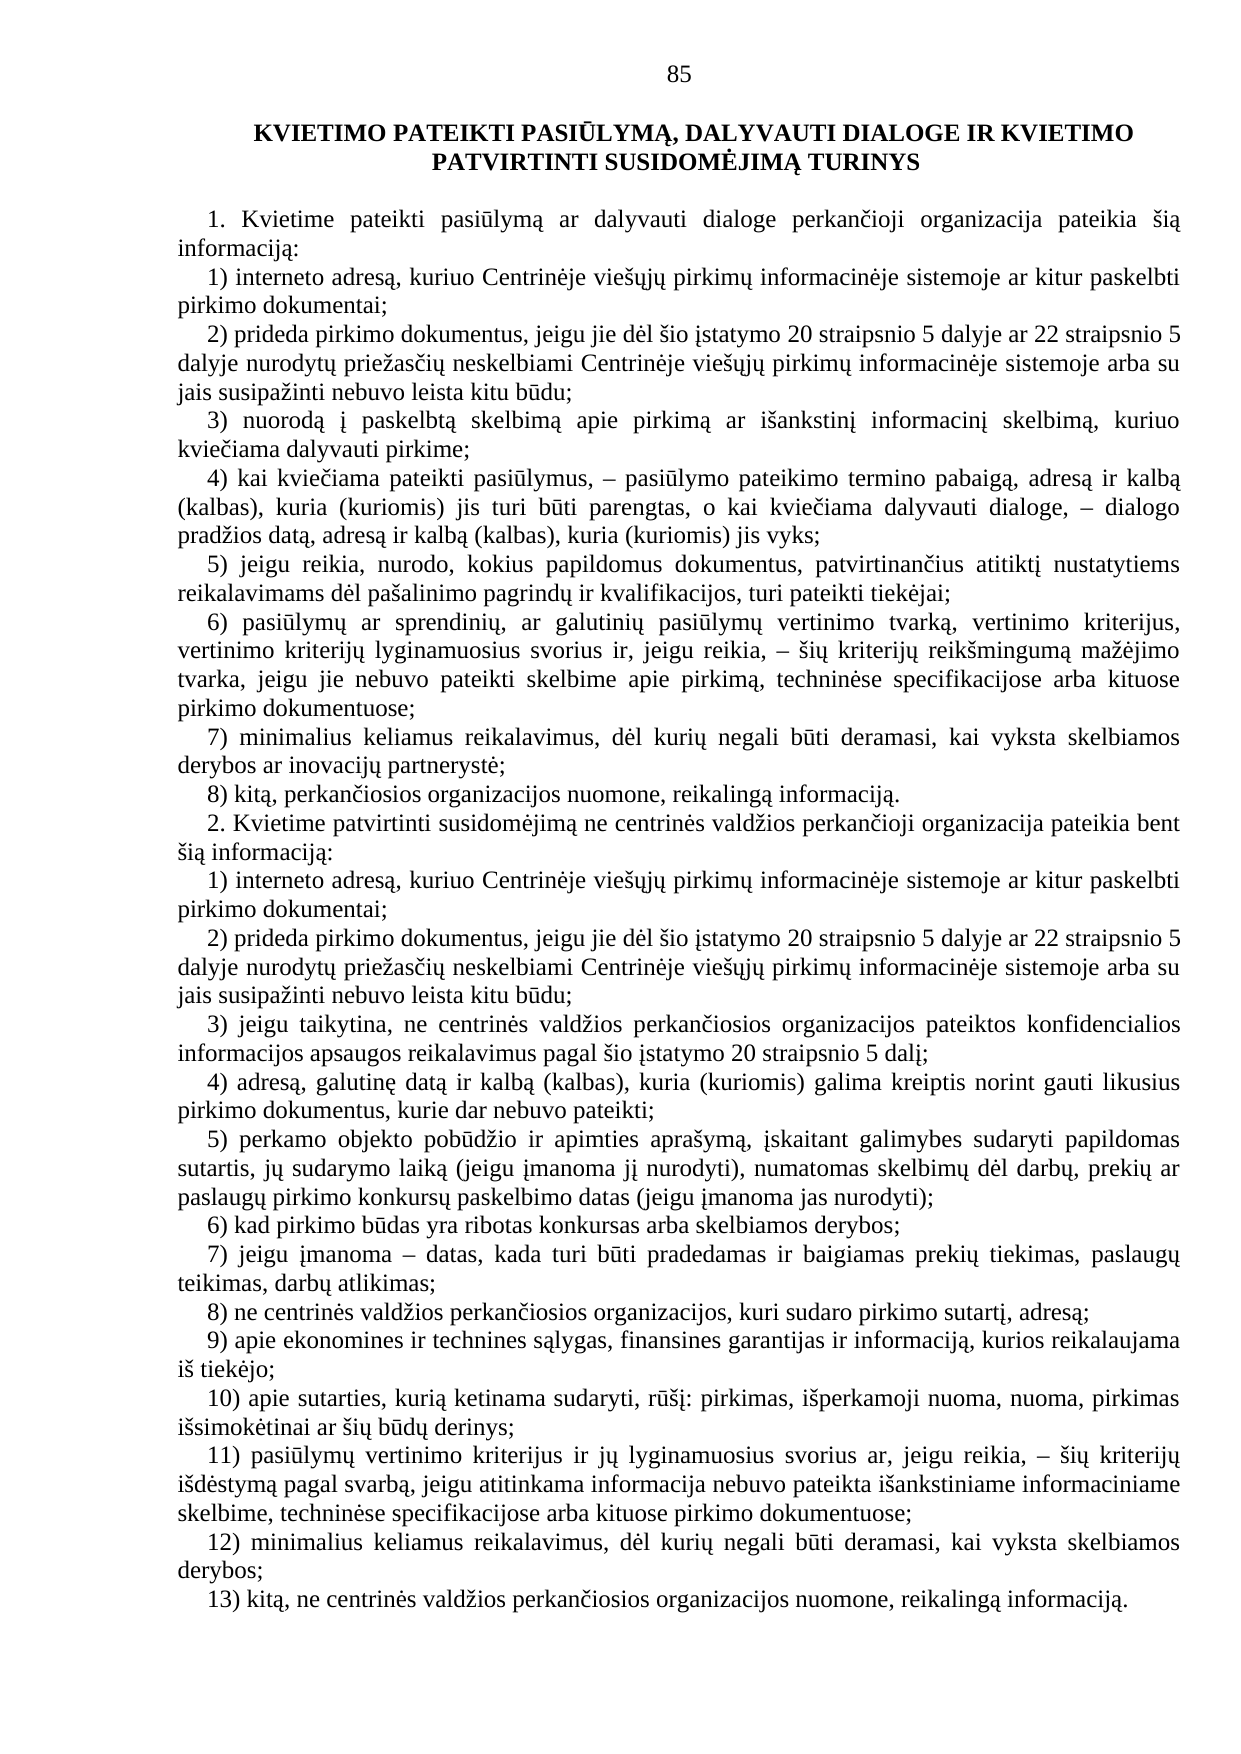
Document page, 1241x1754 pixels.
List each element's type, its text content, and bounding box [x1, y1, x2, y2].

text 1) interneto adresą, kuriuo Centrinėje viešųjų pirkimų informacinėje sistemoje ar kitur paskelbti pirkimo dokumentai; [177, 262, 1181, 319]
text 1) interneto adresą, kuriuo Centrinėje viešųjų pirkimų informacinėje sistemoje ar kitur paskelbti pirkimo dokumentai; [177, 866, 1181, 923]
text 6) kad pirkimo būdas yra ribotas konkursas arba skelbiamos derybos; [177, 1211, 1181, 1239]
text 2. Kvietime patvirtinti susidomėjimą ne centrinės valdžios perkančioji organizacija pateikia bent šią informaciją: [177, 808, 1181, 866]
text 10) apie sutarties, kurią ketinama sudaryti, rūšį: pirkimas, išperkamoji nuoma, nuoma, pirkimas išsimokėtinai ar šių būdų derinys; [177, 1383, 1181, 1441]
text KVIETIMO PATEIKTI PASIŪLYMĄ, DALYVAUTI DIALOGE IR KVIETIMO PATVIRTINTI SUSIDOMĖJIMĄ TURINYS [177, 118, 1181, 176]
text 5) jeigu reikia, nurodo, kokius papildomus dokumentus, patvirtinančius atitiktį nustatytiems reikalavimams dėl pašalinimo pagrindų ir kvalifikacijos, turi pateikti tiekėjai; [177, 549, 1181, 607]
text 4) adresą, galutinę datą ir kalbą (kalbas), kuria (kuriomis) galima kreiptis norint gauti likusius pirkimo dokumentus, kurie dar nebuvo pateikti; [177, 1067, 1181, 1124]
text 3) jeigu taikytina, ne centrinės valdžios perkančiosios organizacijos pateiktos konfidencialios informacijos apsaugos reikalavimus pagal šio įstatymo 20 straipsnio 5 dalį; [177, 1009, 1181, 1067]
text 2) prideda pirkimo dokumentus, jeigu jie dėl šio įstatymo 20 straipsnio 5 dalyje ar 22 straipsnio 5 dalyje nurodytų priežasčių neskelbiami Centrinėje viešųjų pirkimų informacinėje sistemoje arba su jais susipažinti nebuvo leista kitu būdu; [177, 319, 1181, 406]
text 2) prideda pirkimo dokumentus, jeigu jie dėl šio įstatymo 20 straipsnio 5 dalyje ar 22 straipsnio 5 dalyje nurodytų priežasčių neskelbiami Centrinėje viešųjų pirkimų informacinėje sistemoje arba su jais susipažinti nebuvo leista kitu būdu; [177, 923, 1181, 1009]
text 11) pasiūlymų vertinimo kriterijus ir jų lyginamuosius svorius ar, jeigu reikia, – šių kriterijų išdėstymą pagal svarbą, jeigu atitinkama informacija nebuvo pateikta išankstiniame informaciniame skelbime, techninėse specifikacijose arba kituose pirkimo dokumentuose; [177, 1441, 1181, 1527]
text 12) minimalius keliamus reikalavimus, dėl kurių negali būti deramasi, kai vyksta skelbiamos derybos; [177, 1527, 1181, 1584]
text 7) jeigu įmanoma – datas, kada turi būti pradedamas ir baigiamas prekių tiekimas, paslaugų teikimas, darbų atlikimas; [177, 1239, 1181, 1297]
text 8) ne centrinės valdžios perkančiosios organizacijos, kuri sudaro pirkimo sutartį, adresą; [177, 1297, 1181, 1326]
text 1. Kvietime pateikti pasiūlymą ar dalyvauti dialoge perkančioji organizacija pateikia šią informaciją: [177, 204, 1181, 262]
text 6) pasiūlymų ar sprendinių, ar galutinių pasiūlymų vertinimo tvarką, vertinimo kriterijus, vertinimo kriterijų lyginamuosius svorius ir, jeigu reikia, – šių kriterijų reikšmingumą mažėjimo tvarka, jeigu jie nebuvo pateikti skelbime apie pirkimą, techninėse specifikacijose arba kituose pirkimo dokumentuose; [177, 607, 1181, 722]
text 9) apie ekonomines ir technines sąlygas, finansines garantijas ir informaciją, kurios reikalaujama iš tiekėjo; [177, 1326, 1181, 1383]
text 7) minimalius keliamus reikalavimus, dėl kurių negali būti deramasi, kai vyksta skelbiamos derybos ar inovacijų partnerystė; [177, 722, 1181, 779]
text 13) kitą, ne centrinės valdžios perkančiosios organizacijos nuomone, reikalingą informaciją. [177, 1584, 1181, 1613]
text 3) nuorodą į paskelbtą skelbimą apie pirkimą ar išankstinį informacinį skelbimą, kuriuo kviečiama dalyvauti pirkime; [177, 406, 1181, 463]
text 5) perkamo objekto pobūdžio ir apimties aprašymą, įskaitant galimybes sudaryti papildomas sutartis, jų sudarymo laiką (jeigu įmanoma jį nurodyti), numatomas skelbimų dėl darbų, prekių ar paslaugų pirkimo konkursų paskelbimo datas (jeigu įmanoma jas nurodyti); [177, 1124, 1181, 1211]
text 4) kai kviečiama pateikti pasiūlymus, – pasiūlymo pateikimo termino pabaigą, adresą ir kalbą (kalbas), kuria (kuriomis) jis turi būti parengtas, o kai kviečiama dalyvauti dialoge, – dialogo pradžios datą, adresą ir kalbą (kalbas), kuria (kuriomis) jis vyks; [177, 463, 1181, 549]
text 8) kitą, perkančiosios organizacijos nuomone, reikalingą informaciją. [177, 779, 1181, 808]
